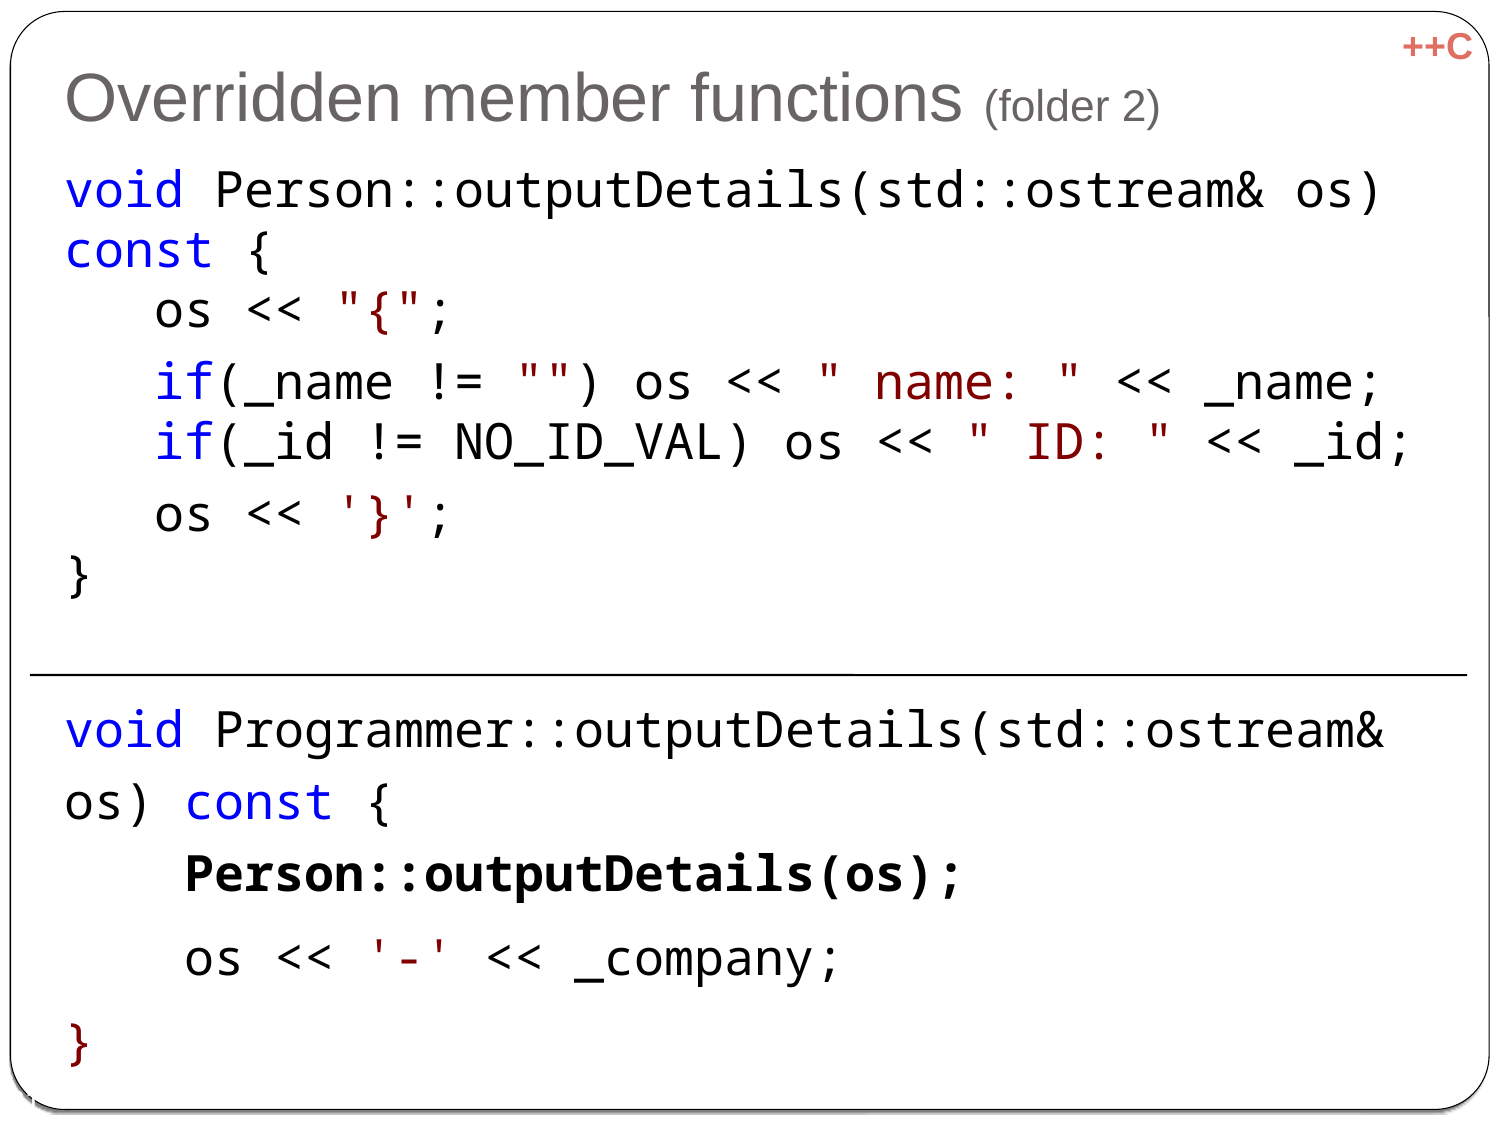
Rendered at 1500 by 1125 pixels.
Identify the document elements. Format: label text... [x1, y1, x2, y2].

list void Person::outputDetails(std::ostream& os) const { os << "{"; if(_name != "") os << " name: " << _name; if(_id != NO_ID_VAL) os << " ID: " << _id; os << '}'; } void Programmer::outputDetails(std::ostream& os) const { Person::outputDetails(os); os << '-' << _company; } [50, 677, 1450, 1088]
slide_number [0, 1074, 50, 1125]
list void Person::outputDetails(std::ostream& os) const { os << "{"; if(_name != "") os << " name: " << _name; if(_id != NO_ID_VAL) os << " ID: " << _id; os << '}'; } void Programmer::outputDetails(std::ostream& os) const { Person::outputDetails(os); os << '-' << _company; } [50, 149, 1450, 674]
title Overridden member functions (folder 2) [50, 45, 1450, 149]
